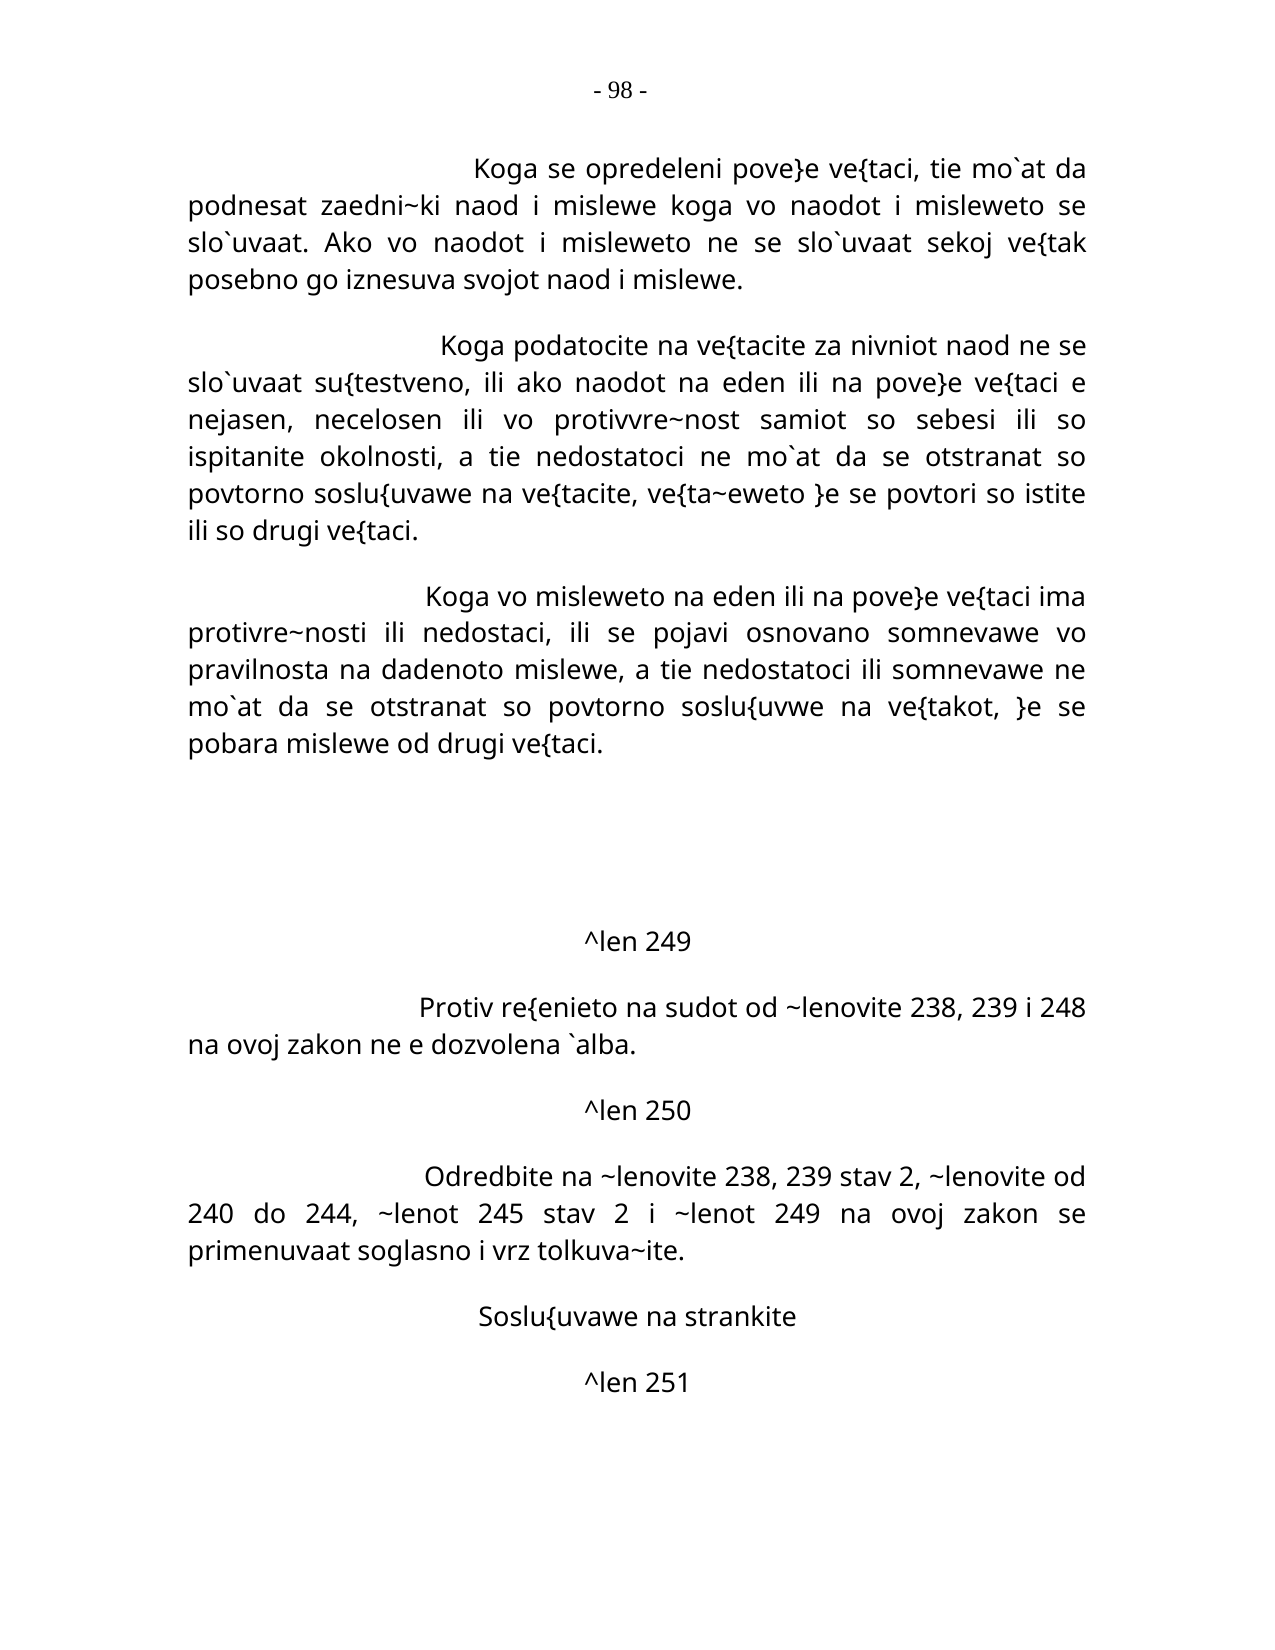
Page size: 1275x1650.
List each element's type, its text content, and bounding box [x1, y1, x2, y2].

text Protiv re{enieto na sudot od ~lenovite 238, 239 i 248 na ovoj zakon ne e dozvolena `alba. [187, 989, 1087, 1062]
text ^len 250 [187, 1092, 1087, 1128]
text Soslu{uvawe na strankite [187, 1297, 1087, 1334]
text Koga podatocite na ve{tacite za nivniot naod ne se slo`uvaat su{testveno, ili ako naodot na eden ili na pove}e ve{taci e nejasen, necelosen ili vo protivvre~nost samiot so sebesi ili so ispitanite okolnosti, a tie nedostatoci ne mo`at da se otstranat so povtorno soslu{uvawe na ve{tacite, ve{ta~eweto }e se povtori so istite ili so drugi ve{taci. [187, 327, 1087, 548]
text ^len 251 [187, 1363, 1087, 1400]
text Odredbite na ~lenovite 238, 239 stav 2, ~lenovite od 240 do 244, ~lenot 245 stav 2 i ~lenot 249 na ovoj zakon se primenuvaat soglasno i vrz tolkuva~ite. [187, 1158, 1087, 1268]
text ^len 249 [187, 923, 1087, 959]
text Koga vo misleweto na eden ili na pove}e ve{taci ima protivre~nosti ili nedostaci, ili se pojavi osnovano somnevawe vo pravilnosta na dadenoto mislewe, a tie nedostatoci ili somnevawe ne mo`at da se otstranat so povtorno soslu{uvwe na ve{takot, }e se pobara mislewe od drugi ve{taci. [187, 577, 1087, 761]
text Koga se opredeleni pove}e ve{taci, tie mo`at da podnesat zaedni~ki naod i mislewe koga vo naodot i misleweto se slo`uvaat. Ako vo naodot i misleweto ne se slo`uvaat sekoj ve{tak posebno go iznesuva svojot naod i mislewe. [187, 150, 1087, 297]
